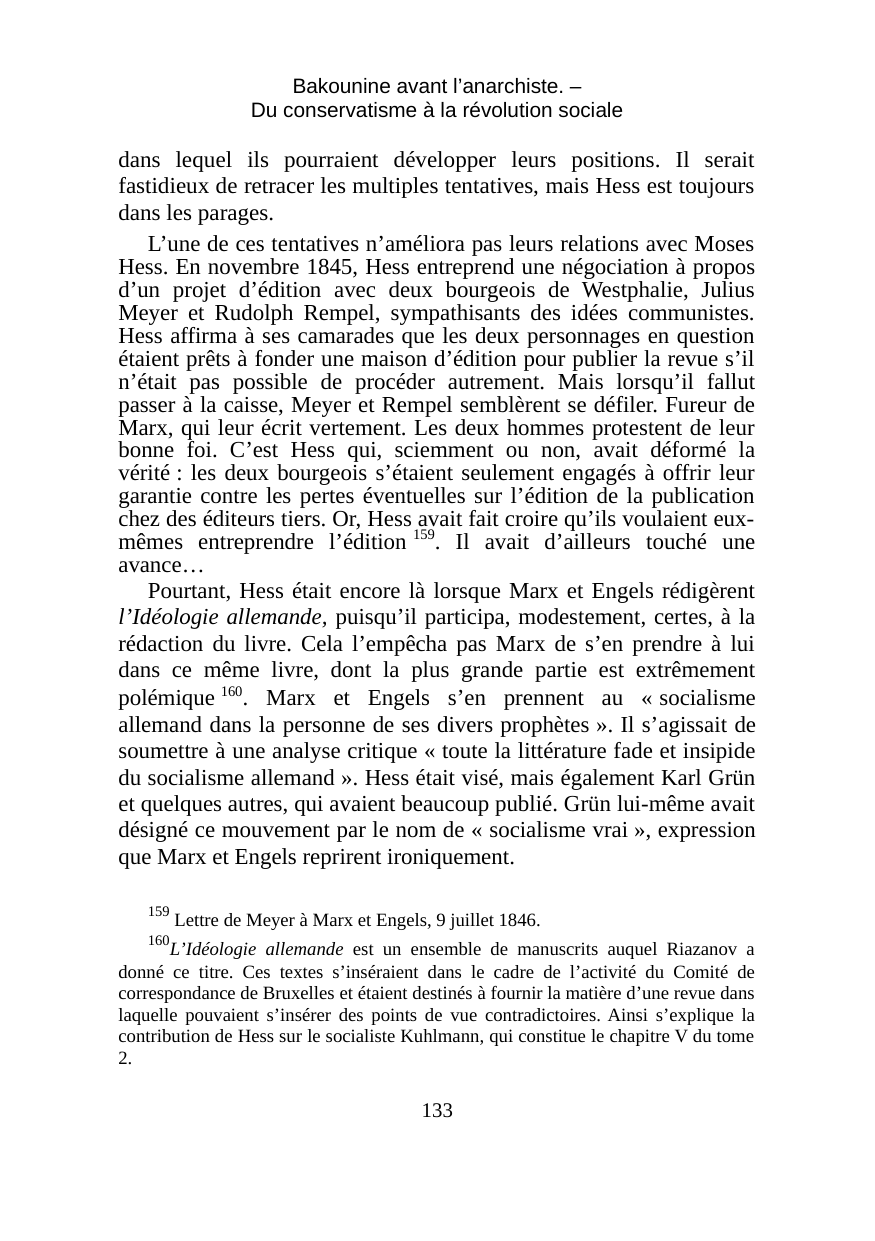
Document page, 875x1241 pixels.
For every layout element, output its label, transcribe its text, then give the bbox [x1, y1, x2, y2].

text dans lequel ils pourraient développer leurs positions. Il serait fastidieux de retracer les multiples tentatives, mais Hess est toujours dans les parages. [118, 146, 756, 225]
text L’une de ces tentatives n’améliora pas leurs relations avec Moses Hess. En novembre 1845, Hess entreprend une négociation à propos d’un projet d’édition avec deux bourgeois de Westphalie, Julius Meyer et Rudolph Rempel, sympathisants des idées communistes. Hess affirma à ses camarades que les deux personnages en question étaient prêts à fonder une maison d’édition pour publier la revue s’il n’était pas possible de procéder autrement. Mais lorsqu’il fallut passer à la caisse, Meyer et Rempel semblèrent se défiler. Fureur de Marx, qui leur écrit vertement. Les deux hommes protestent de leur bonne foi. C’est Hess qui, sciemment ou non, avait déformé la vérité : les deux bourgeois s’étaient seulement engagés à offrir leur garantie contre les pertes éventuelles sur l’édition de la publication chez des éditeurs tiers. Or, Hess avait fait croire qu’ils voulaient eux-mêmes entreprendre l’édition . Il avait d’ailleurs touché une avance… [118, 233, 756, 577]
text Pourtant, Hess était encore là lorsque Marx et Engels rédigèrent l’Idéologie allemande, puisqu’il participa, modestement, certes, à la rédaction du livre. Cela l’empêcha pas Marx de s’en prendre à lui dans ce même livre, dont la plus grande partie est extrêmement polémique . Marx et Engels s’en prennent au « socialisme allemand dans la personne de ses divers prophètes ». Il s’agissait de soumettre à une analyse critique « toute la littérature fade et insipide du socialisme allemand ». Hess était visé, mais également Karl Grün et quelques autres, qui avaient beaucoup publié. Grün lui-même avait désigné ce mouvement par le nom de « socialisme vrai », expression que Marx et Engels reprirent ironiquement. [118, 577, 756, 869]
text Lettre de Meyer à Marx et Engels, 9 juillet 1846. [118, 903, 756, 932]
text L’Idéologie allemande est un ensemble de manuscrits auquel Riazanov a donné ce titre. Ces textes s’inséraient dans le cadre de l’activité du Comité de correspondance de Bruxelles et étaient destinés à fournir la matière d’une revue dans laquelle pouvaient s’insérer des points de vue contradictoires. Ainsi s’explique la contribution de Hess sur le socialiste Kuhlmann, qui constitue le chapitre V du tome 2. [118, 932, 756, 1068]
